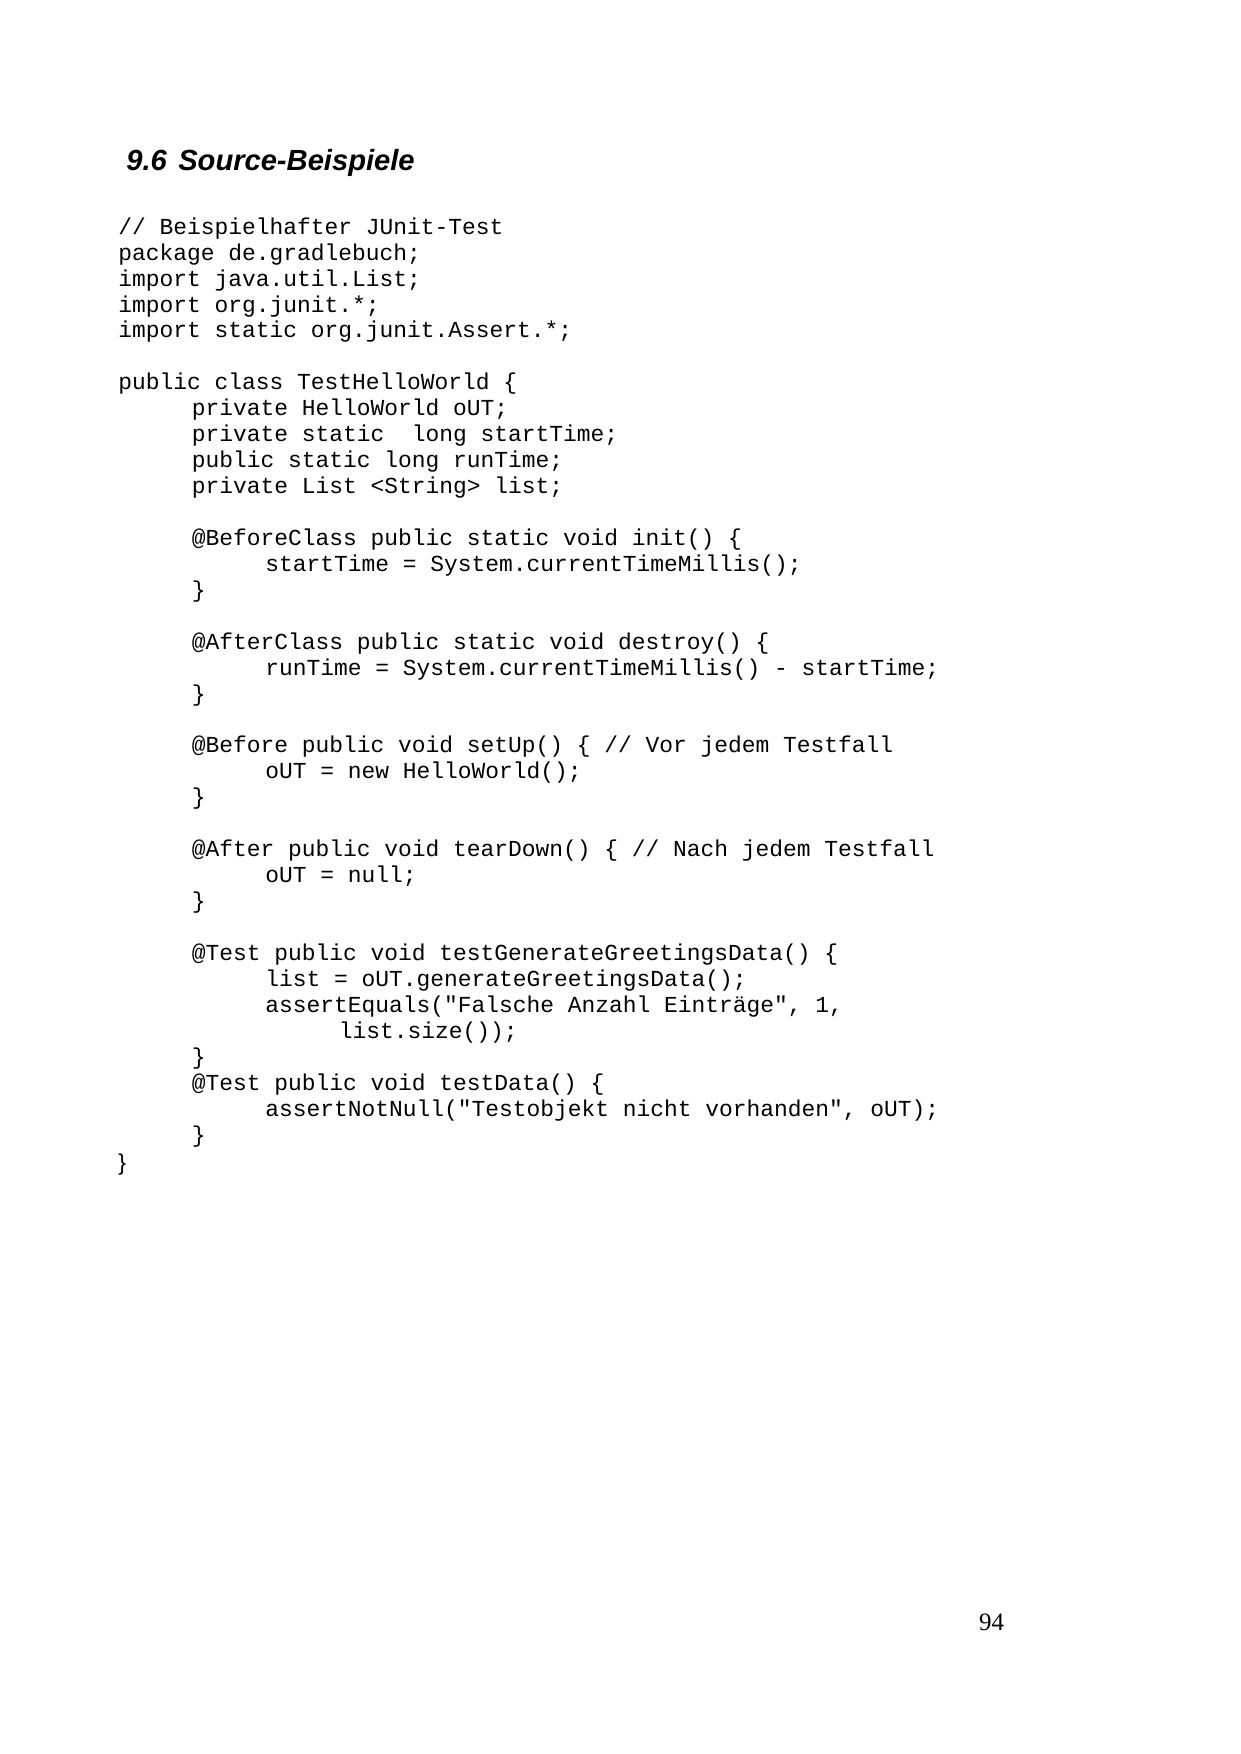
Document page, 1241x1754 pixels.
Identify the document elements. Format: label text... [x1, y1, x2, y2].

subtitle Source-Beispiele [118, 143, 1004, 177]
text startTime = System.currentTimeMillis(); [118, 552, 1004, 578]
text } [118, 1123, 1004, 1149]
text } [118, 1045, 1004, 1071]
text } [118, 889, 1004, 915]
text oUT = new HelloWorld(); [118, 760, 1004, 786]
text } [118, 1149, 1004, 1175]
text @BeforeClass public static void init() { [118, 526, 1004, 552]
text private List <String> list; [118, 474, 1004, 500]
text list.size()); [118, 1019, 1004, 1045]
text package de.gradlebuch; [118, 241, 1004, 267]
text import org.junit.*; [118, 293, 1004, 319]
text import static org.junit.Assert.*; [118, 319, 1004, 345]
text public class TestHelloWorld { [118, 371, 1004, 397]
text assertEquals("Falsche Anzahl Einträge", 1, [118, 993, 1004, 1019]
text import java.util.List; [118, 267, 1004, 293]
text private static long startTime; [118, 423, 1004, 448]
text } [118, 786, 1004, 812]
text // Beispielhafter JUnit-Test [118, 215, 1004, 241]
text @Test public void testData() { [118, 1071, 1004, 1097]
text } [118, 682, 1004, 708]
text runTime = System.currentTimeMillis() - startTime; [118, 656, 1004, 682]
text } [118, 578, 1004, 604]
text public static long runTime; [118, 448, 1004, 474]
text assertNotNull("Testobjekt nicht vorhanden", oUT); [118, 1097, 1004, 1123]
text list = oUT.generateGreetingsData(); [118, 967, 1004, 993]
text @After public void tearDown() { // Nach jedem Testfall [118, 838, 1004, 863]
text @Test public void testGenerateGreetingsData() { [118, 941, 1004, 967]
text private HelloWorld oUT; [118, 397, 1004, 423]
text @AfterClass public static void destroy() { [118, 630, 1004, 656]
text oUT = null; [118, 863, 1004, 889]
text @Before public void setUp() { // Vor jedem Testfall [118, 734, 1004, 760]
